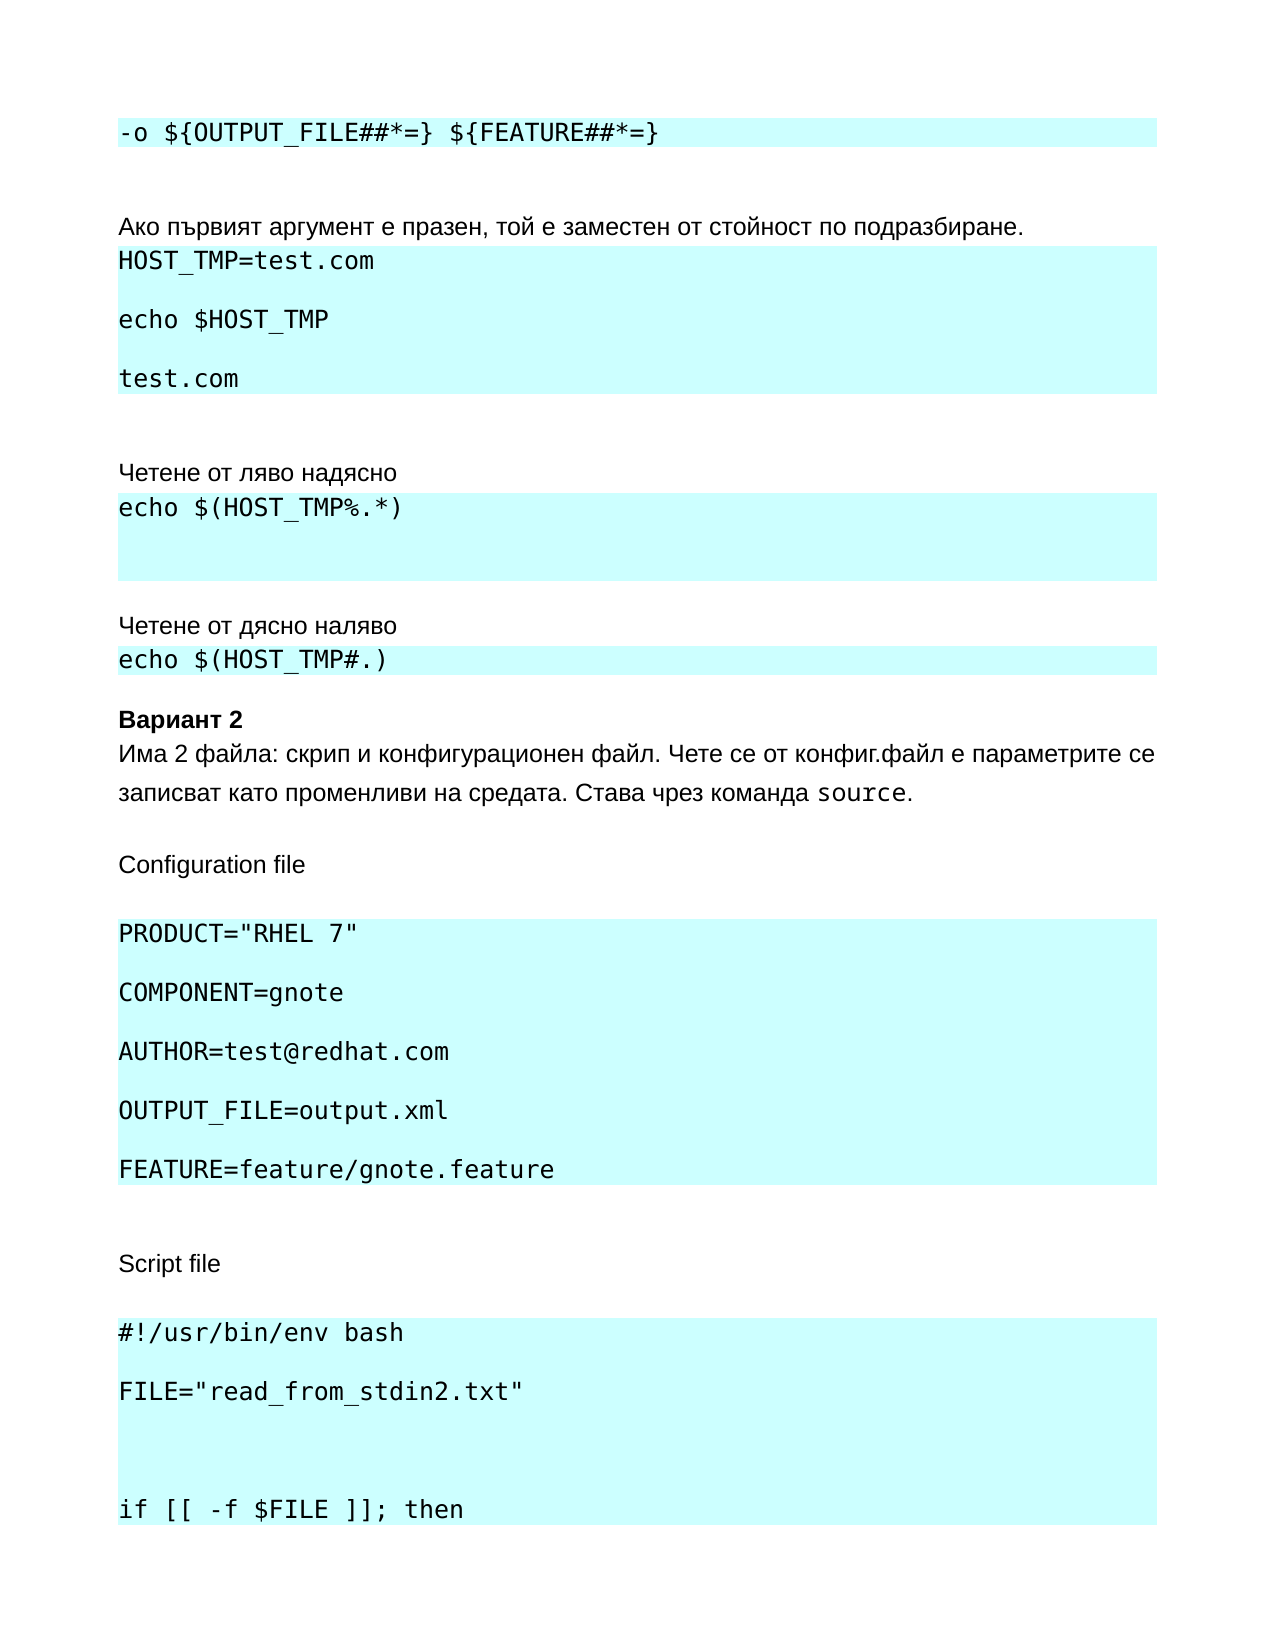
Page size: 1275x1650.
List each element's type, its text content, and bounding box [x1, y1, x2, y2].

text -o ${OUTPUT_FILE##*=} ${FEATURE##*=} [118, 118, 1157, 147]
text COMPONENT=gnote [118, 978, 1157, 1007]
text test.com [118, 364, 1157, 394]
text Вариант 2 [118, 705, 1157, 733]
text OUTPUT_FILE=output.xml [118, 1096, 1157, 1126]
text echo $HOST_TMP [118, 305, 1157, 334]
text echo $(HOST_TMP#.) [118, 646, 1157, 675]
text AUTHOR=test@redhat.com [118, 1037, 1157, 1066]
text FILE="read_from_stdin2.txt" [118, 1377, 1157, 1407]
text FEATURE=feature/gnote.feature [118, 1156, 1157, 1185]
text Configuration file [118, 850, 1157, 879]
text Четене от дясно наляво [118, 611, 1157, 640]
text if [[ -f $FILE ]]; then [118, 1496, 1157, 1525]
text echo $(HOST_TMP%.*) [118, 493, 1157, 522]
text Script file [118, 1249, 1157, 1278]
text PRODUCT="RHEL 7" [118, 919, 1157, 948]
text #!/usr/bin/env bash [118, 1318, 1157, 1347]
text Има 2 файла: скрип и конфигурационен файл. Чете се от конфиг.файл е параметрите се записват като променливи на средата. Става чрез команда source. [118, 739, 1157, 809]
text Четене от ляво надясно [118, 458, 1157, 487]
text Ако първият аргумент е празен, той е заместен от стойност по подразбиране. [118, 212, 1157, 241]
text HOST_TMP=test.com [118, 246, 1157, 275]
